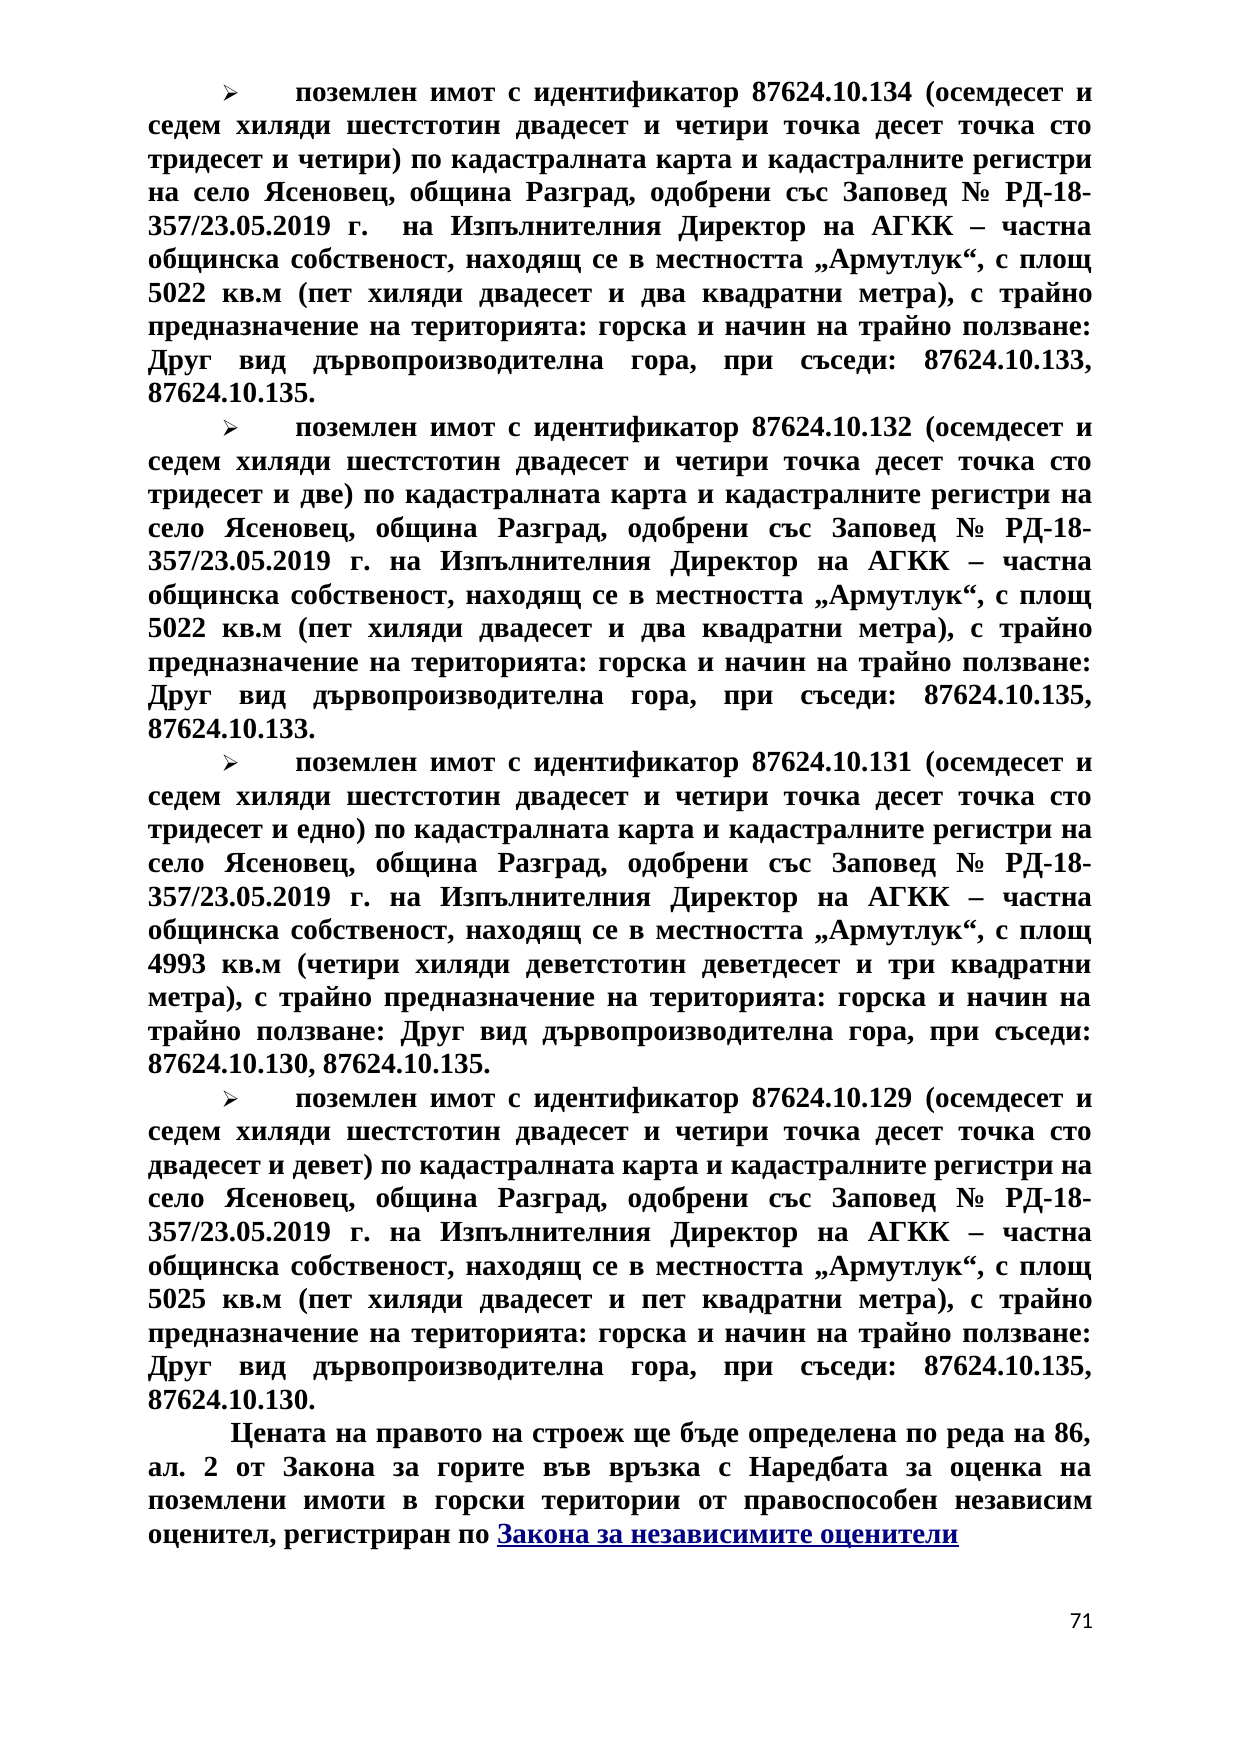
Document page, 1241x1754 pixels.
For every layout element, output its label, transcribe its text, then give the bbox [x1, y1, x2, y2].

list поземлен имот с идентификатор 87624.10.129 (осемдесет и седем хиляди шестстотин двадесет и четири точка десет точка сто двадесет и девет) по кадастралната карта и кадастралните регистри на село Ясеновец, община Разград, одобрени със Заповед № РД-18-357/23.05.2019 г. на Изпълнителния Директор на АГКК – частна общинска собственост, находящ се в местността „Армутлук“, с площ 5025 кв.м (пет хиляди двадесет и пет квадратни метра), с трайно предназначение на територията: горска и начин на трайно ползване: Друг вид дървопроизводителна гора, при съседи: 87624.10.135, 87624.10.130. [148, 1080, 1093, 1415]
list поземлен имот с идентификатор 87624.10.134 (осемдесет и седем хиляди шестстотин двадесет и четири точка десет точка сто тридесет и четири) по кадастралната карта и кадастралните регистри на село Ясеновец, община Разград, одобрени със Заповед № РД-18-357/23.05.2019 г. на Изпълнителния Директор на АГКК – частна общинска собственост, находящ се в местността „Армутлук“, с площ 5022 кв.м (пет хиляди двадесет и два квадратни метра), с трайно предназначение на територията: горска и начин на трайно ползване: Друг вид дървопроизводителна гора, при съседи: 87624.10.133, 87624.10.135. [148, 74, 1093, 409]
text Цената на правото на строеж ще бъде определена по реда на 86, ал. 2 от Закона за горите във връзка с Наредбата за оценка на поземлени имоти в горски територии от правоспособен независим оценител, регистриран по Закона за независимите оценители [148, 1415, 1093, 1549]
list поземлен имот с идентификатор 87624.10.132 (осемдесет и седем хиляди шестстотин двадесет и четири точка десет точка сто тридесет и две) по кадастралната карта и кадастралните регистри на село Ясеновец, община Разград, одобрени със Заповед № РД-18-357/23.05.2019 г. на Изпълнителния Директор на АГКК – частна общинска собственост, находящ се в местността „Армутлук“, с площ 5022 кв.м (пет хиляди двадесет и два квадратни метра), с трайно предназначение на територията: горска и начин на трайно ползване: Друг вид дървопроизводителна гора, при съседи: 87624.10.135, 87624.10.133. [148, 409, 1093, 744]
list поземлен имот с идентификатор 87624.10.131 (осемдесет и седем хиляди шестстотин двадесет и четири точка десет точка сто тридесет и едно) по кадастралната карта и кадастралните регистри на село Ясеновец, община Разград, одобрени със Заповед № РД-18-357/23.05.2019 г. на Изпълнителния Директор на АГКК – частна общинска собственост, находящ се в местността „Армутлук“, с площ 4993 кв.м (четири хиляди деветстотин деветдесет и три квадратни метра), с трайно предназначение на територията: горска и начин на трайно ползване: Друг вид дървопроизводителна гора, при съседи: 87624.10.130, 87624.10.135. [148, 744, 1093, 1080]
